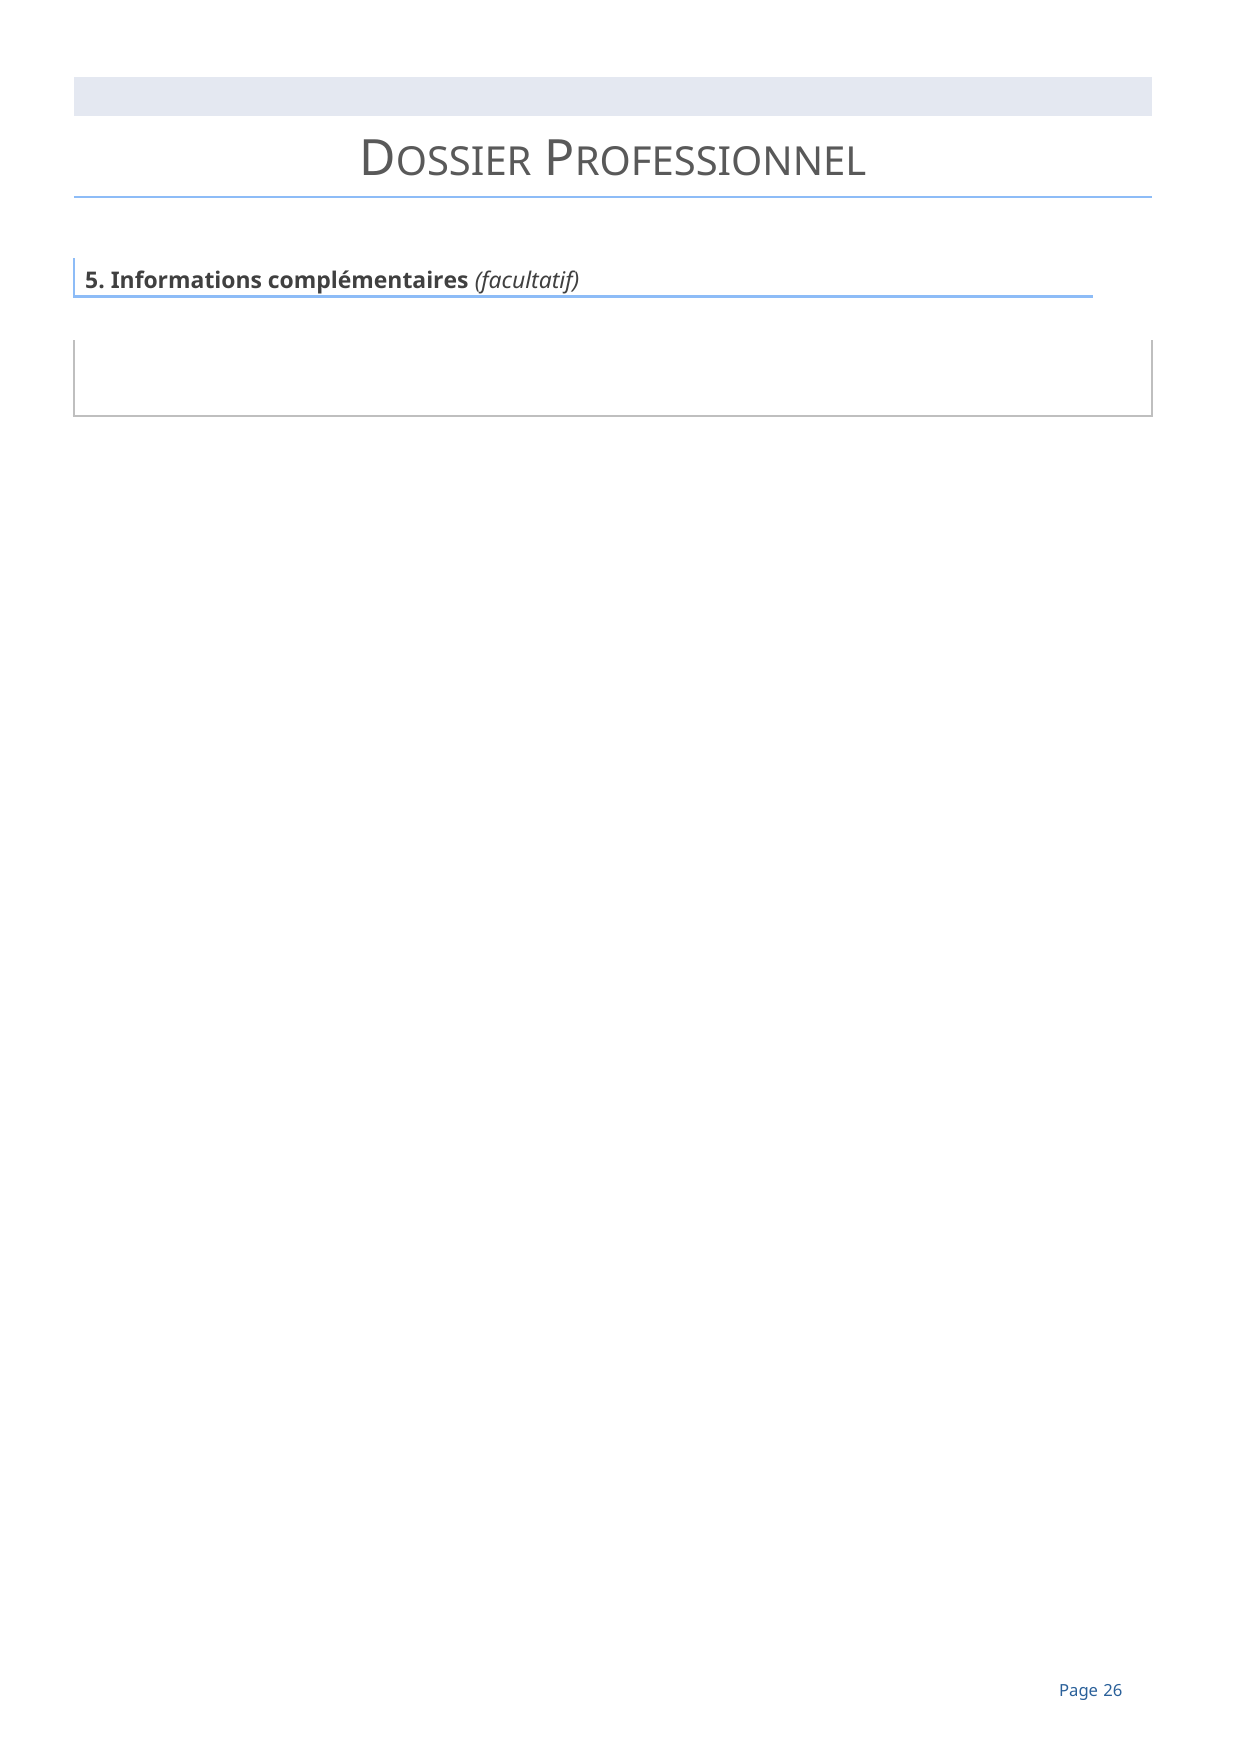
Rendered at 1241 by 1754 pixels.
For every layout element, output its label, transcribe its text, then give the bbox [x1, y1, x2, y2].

table_cell [74, 221, 1093, 258]
table_cell [75, 378, 1151, 415]
table_cell [74, 295, 1152, 340]
table_cell 5. Informations complémentaires (facultatif) [75, 258, 1093, 295]
table_cell [1093, 221, 1152, 258]
table_cell [1093, 258, 1152, 295]
table_cell [75, 340, 1151, 378]
